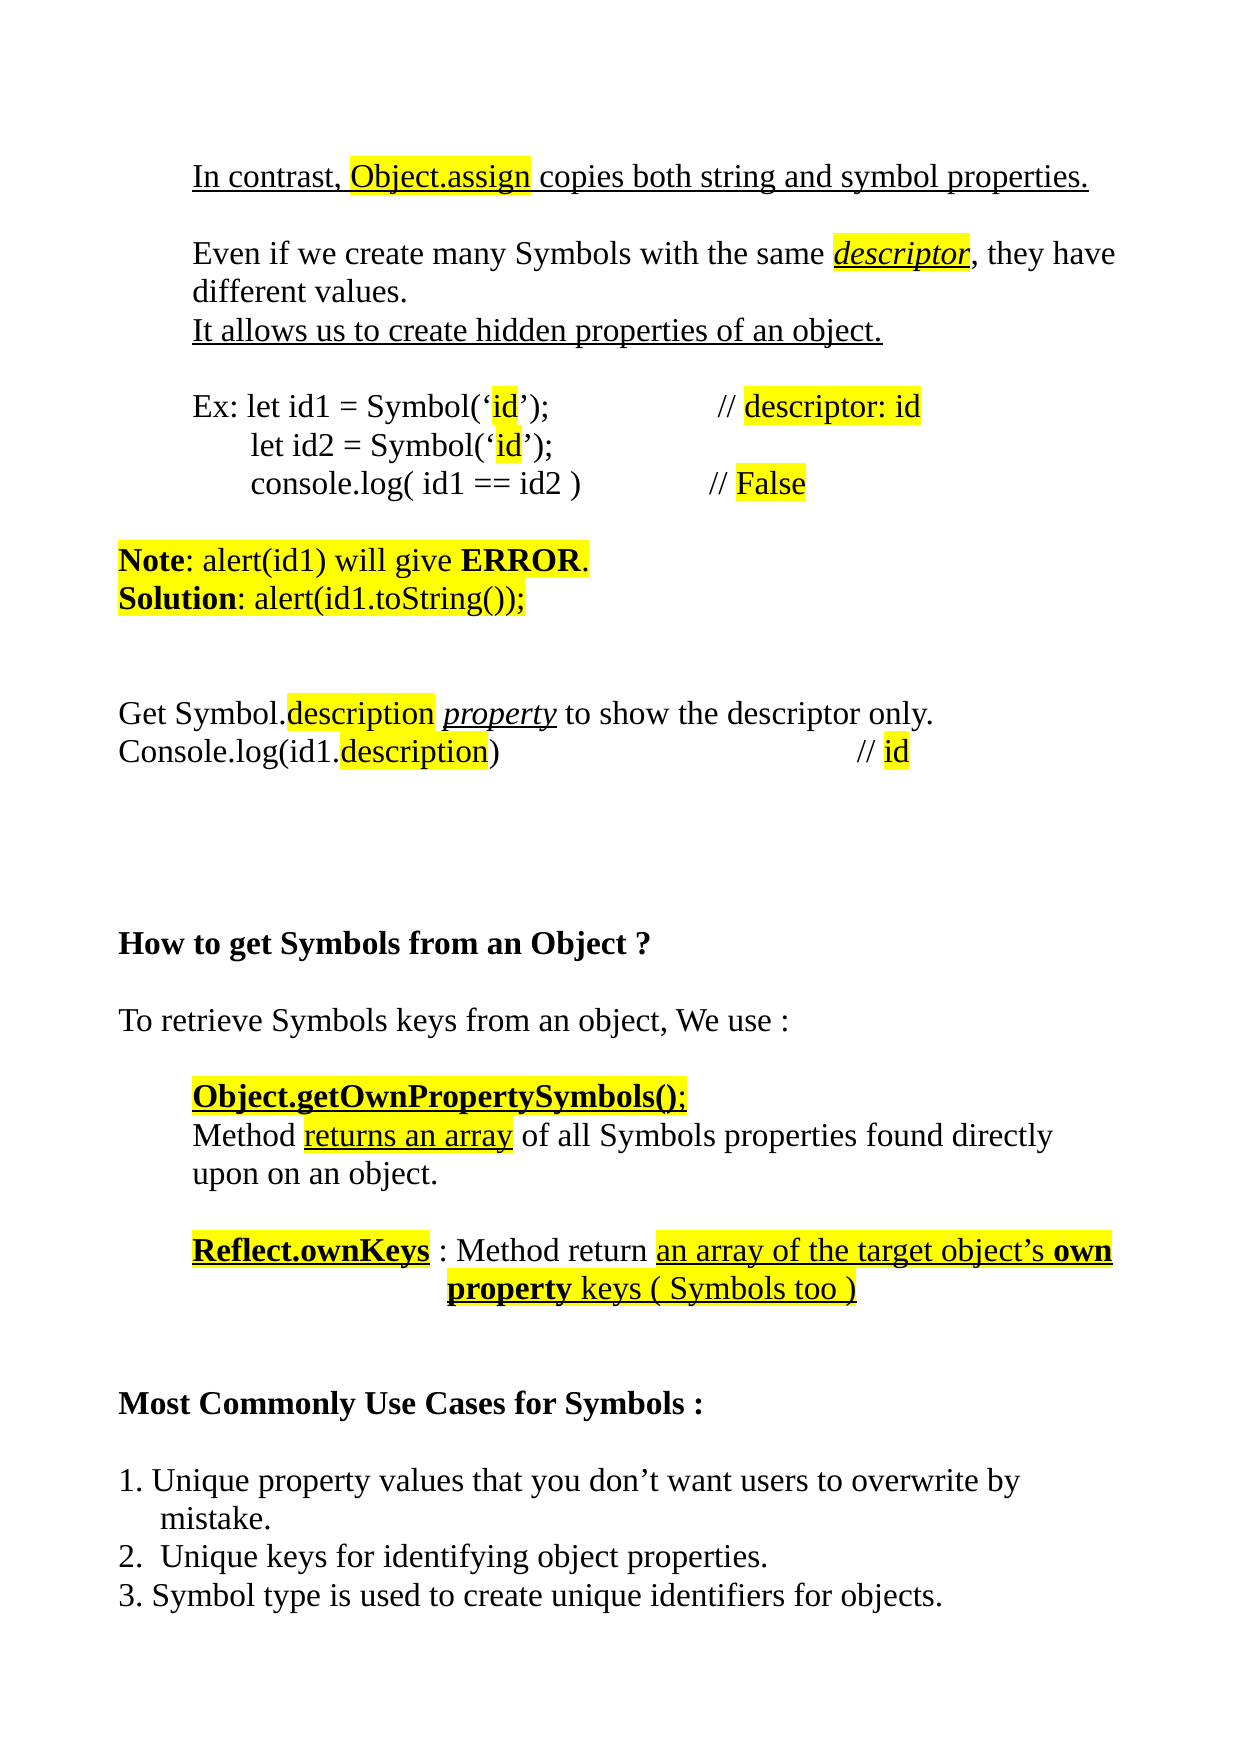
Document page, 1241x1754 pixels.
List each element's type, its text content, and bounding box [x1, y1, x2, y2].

text Get Symbol.description property to show the descriptor only. [118, 693, 1122, 731]
text To retrieve Symbols keys from an object, We use : [118, 1000, 1122, 1038]
text different values. [118, 271, 1122, 310]
text How to get Symbols from an Object ? [118, 923, 1122, 961]
text Most Commonly Use Cases for Symbols : [118, 1383, 1122, 1421]
text It allows us to create hidden properties of an object. [118, 310, 1122, 348]
text let id2 = Symbol(‘id’); [118, 425, 1122, 463]
text 2. Unique keys for identifying object properties. [118, 1536, 1122, 1575]
text console.log( id1 == id2 ) // False [118, 463, 1122, 501]
text mistake. [118, 1498, 1122, 1536]
text 1. Unique property values that you don’t want users to overwrite by [118, 1460, 1122, 1498]
text Even if we create many Symbols with the same descriptor, they have [118, 233, 1122, 271]
text Note: alert(id1) will give ERROR. [118, 540, 1122, 578]
text Reflect.ownKeys : Method return an array of the target object’s own [118, 1230, 1122, 1268]
text Solution: alert(id1.toString()); [118, 578, 1122, 616]
text Method returns an array of all Symbols properties found directly [118, 1115, 1122, 1153]
text 3. Symbol type is used to create unique identifiers for objects. [118, 1575, 1122, 1613]
text Console.log(id1.description) // id [118, 731, 1122, 770]
text Ex: let id1 = Symbol(‘id’); // descriptor: id [118, 386, 1122, 425]
text Object.getOwnPropertySymbols(); [118, 1076, 1122, 1115]
text upon on an object. [118, 1153, 1122, 1191]
text property keys ( Symbols too ) [118, 1268, 1122, 1306]
text In contrast, Object.assign copies both string and symbol properties. [118, 156, 1122, 195]
